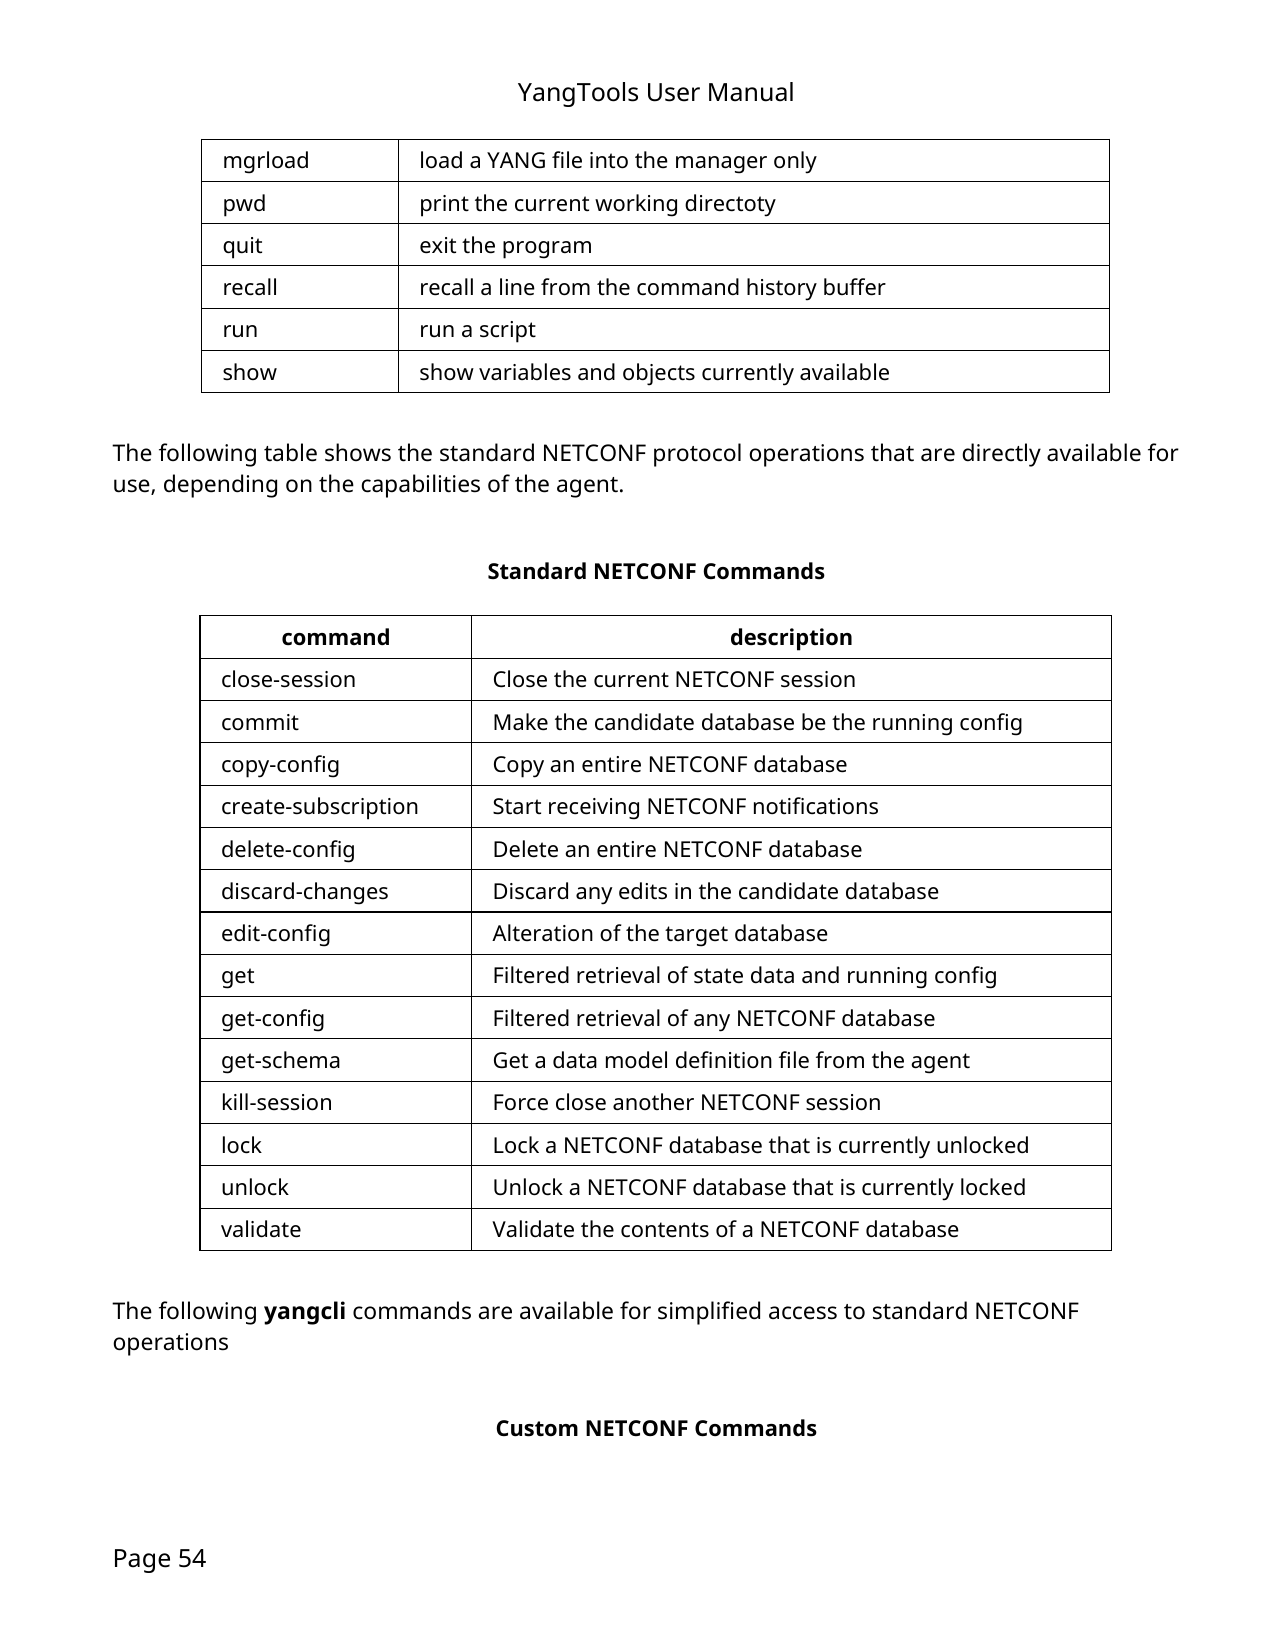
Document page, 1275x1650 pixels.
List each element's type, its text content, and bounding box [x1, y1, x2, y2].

text The following table shows the standard NETCONF protocol operations that are directly available for use, depending on the capabilities of the agent. [112, 437, 1200, 499]
table_cell kill-session [201, 1082, 471, 1123]
table_cell close-session [201, 659, 471, 700]
table_cell Delete an entire NETCONF database [472, 828, 1111, 869]
table_cell validate [201, 1209, 471, 1250]
table_cell quit [202, 224, 398, 265]
table_cell Start receiving NETCONF notifications [472, 786, 1111, 827]
table_cell Unlock a NETCONF database that is currently locked [472, 1166, 1111, 1207]
table_cell get-config [201, 997, 471, 1038]
table_cell Lock a NETCONF database that is currently unlocked [472, 1124, 1111, 1165]
table_cell show [202, 351, 398, 392]
table_cell Alteration of the target database [472, 913, 1111, 954]
table_cell Filtered retrieval of any NETCONF database [472, 997, 1111, 1038]
table_cell unlock [201, 1166, 471, 1207]
table_cell Filtered retrieval of state data and running config [472, 955, 1111, 996]
table_cell Discard any edits in the candidate database [472, 870, 1111, 911]
table_cell mgrload [202, 140, 398, 181]
table_cell Get a data model definition file from the agent [472, 1039, 1111, 1081]
table_cell exit the program [399, 224, 1109, 265]
table_cell recall a line from the command history buffer [399, 266, 1109, 308]
table_cell copy-config [201, 743, 471, 784]
table_cell get [201, 955, 471, 996]
table_cell edit-config [201, 913, 471, 954]
subtitle Custom NETCONF Commands [127, 1413, 1185, 1443]
table_header description [472, 616, 1111, 658]
table_cell show variables and objects currently available [399, 351, 1109, 392]
subtitle Standard NETCONF Commands [127, 556, 1185, 586]
table_cell create-subscription [201, 786, 471, 827]
table_cell Force close another NETCONF session [472, 1082, 1111, 1123]
table_header command [201, 616, 471, 658]
table_cell load a YANG file into the manager only [399, 140, 1109, 181]
table_cell get-schema [201, 1039, 471, 1081]
table_cell commit [201, 701, 471, 742]
table_cell lock [201, 1124, 471, 1165]
text The following yangcli commands are available for simplified access to standard NETCONF operations [112, 1294, 1200, 1357]
table_cell pwd [202, 182, 398, 223]
table_cell run a script [399, 309, 1109, 350]
table_cell recall [202, 266, 398, 308]
table_cell Make the candidate database be the running config [472, 701, 1111, 742]
table_cell Close the current NETCONF session [472, 659, 1111, 700]
table_cell Copy an entire NETCONF database [472, 743, 1111, 784]
table_cell run [202, 309, 398, 350]
table_cell discard-changes [201, 870, 471, 911]
table_cell print the current working directoty [399, 182, 1109, 223]
table_cell delete-config [201, 828, 471, 869]
table_cell Validate the contents of a NETCONF database [472, 1209, 1111, 1250]
